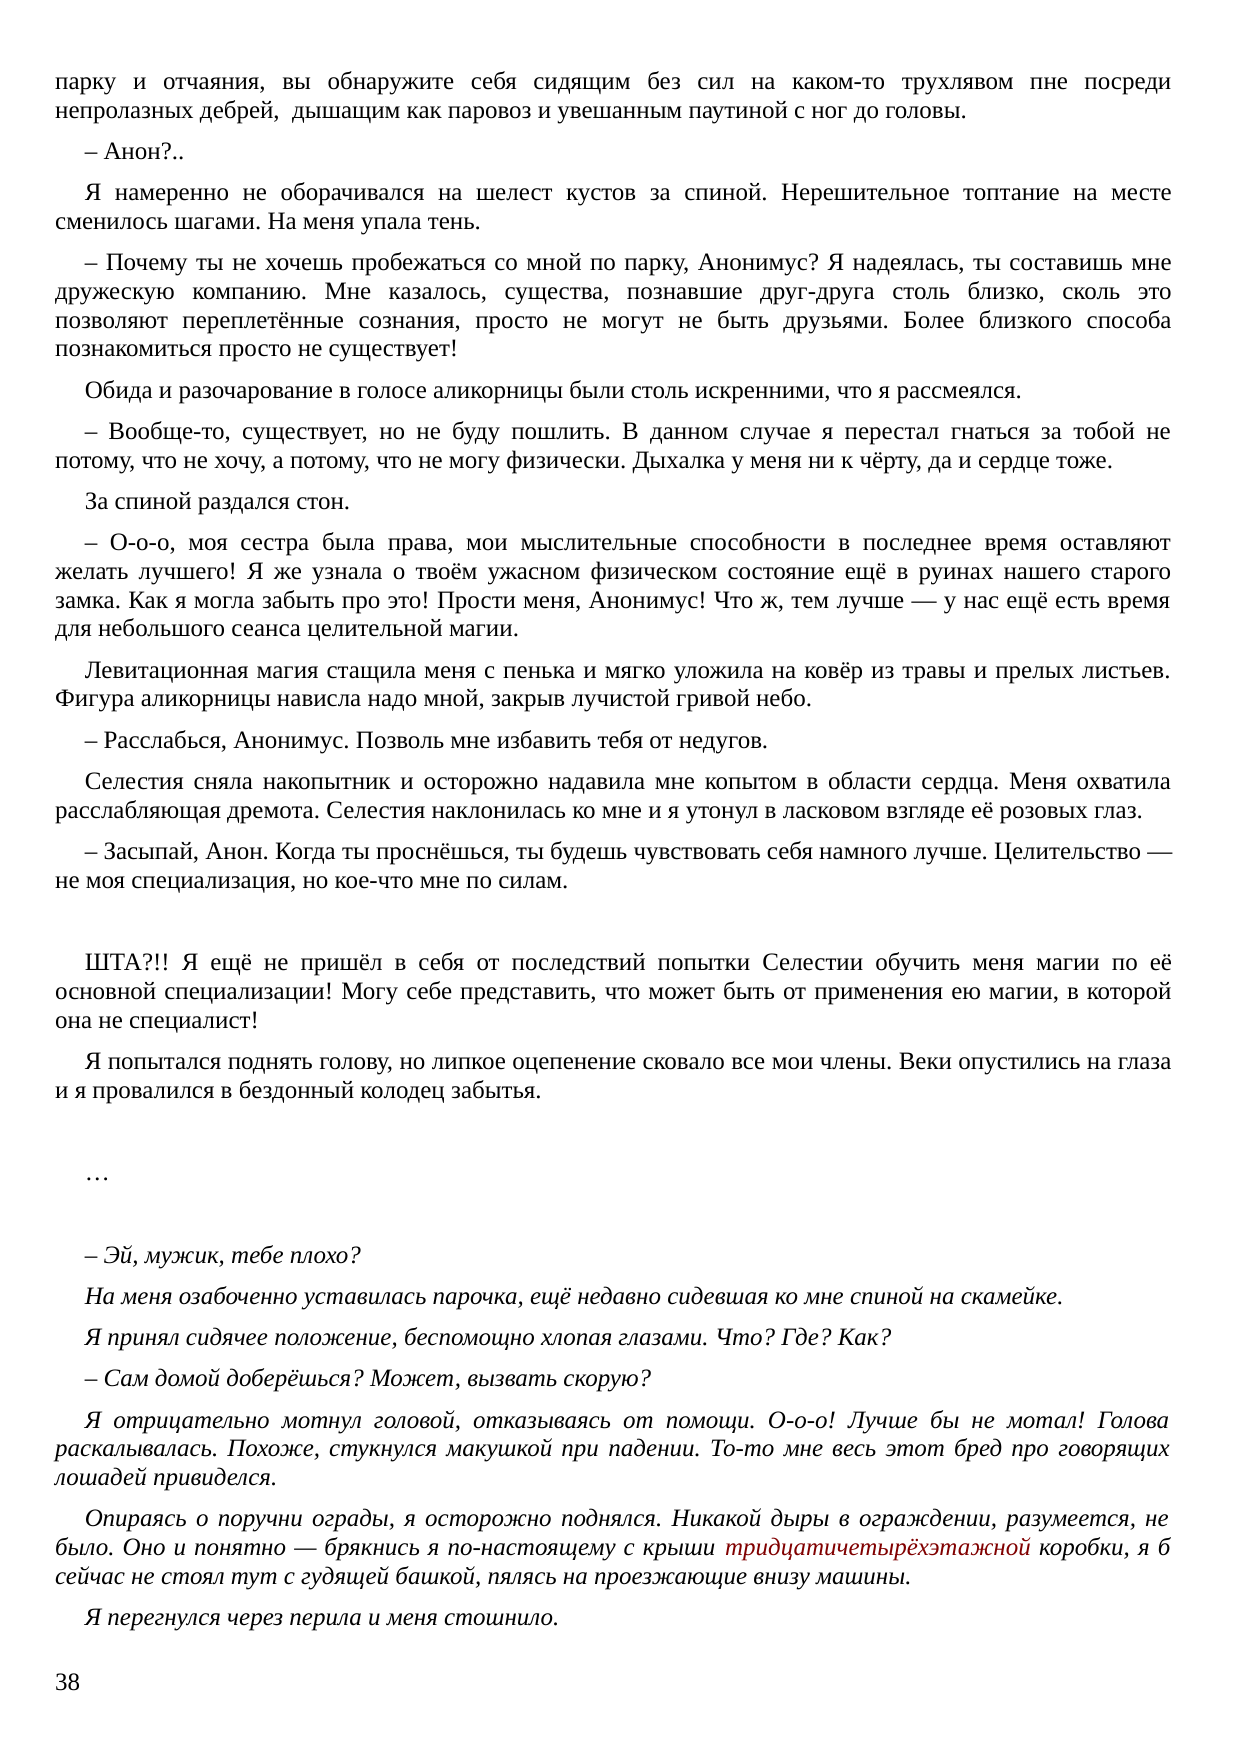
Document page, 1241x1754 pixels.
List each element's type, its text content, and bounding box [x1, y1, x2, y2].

text – О-о-о, моя сестра была права, мои мыслительные способности в последнее время оставляют желать лучшего! Я же узнала о твоём ужасном физическом состояние ещё в руинах нашего старого замка. Как я могла забыть про это! Прости меня, Анонимус! Что ж, тем лучше — у нас ещё есть время для небольшого сеанса целительной магии. [55, 527, 1173, 642]
text Левитационная магия стащила меня с пенька и мягко уложила на ковёр из травы и прелых листьев. Фигура аликорницы нависла надо мной, закрыв лучистой гривой небо. [55, 655, 1173, 712]
text Я намеренно не оборачивался на шелест кустов за спиной. Нерешительное топтание на месте сменилось шагами. На меня упала тень. [55, 177, 1173, 235]
text парку и отчаяния, вы обнаружите себя сидящим без сил на каком-то трухлявом пне посреди непролазных дебрей, дышащим как паровоз и увешанным паутиной с ног до головы. [55, 66, 1173, 123]
text Я перегнулся через перила и меня стошнило. [55, 1602, 1173, 1631]
text Селестия сняла накопытник и осторожно надавила мне копытом в области сердца. Меня охватила расслабляющая дремота. Селестия наклонилась ко мне и я утонул в ласковом взгляде её розовых глаз. [55, 766, 1173, 823]
text Обида и разочарование в голосе аликорницы были столь искренними, что я рассмеялся. [55, 375, 1173, 403]
text Я принял сидячее положение, беспомощно хлопая глазами. Что? Где? Как? [55, 1322, 1173, 1351]
text – Сам домой доберёшься? Может, вызвать скорую? [55, 1363, 1173, 1392]
text Я попытался поднять голову, но липкое оцепенение сковало все мои члены. Веки опустились на глаза и я провалился в бездонный колодец забытья. [55, 1046, 1173, 1103]
text Опираясь о поручни ограды, я осторожно поднялся. Никакой дыры в ограждении, разумеется, не было. Оно и понятно — брякнись я по-настоящему с крыши тридцатичетырёхэтажной коробки, я б сейчас не стоял тут с гудящей башкой, пялясь на проезжающие внизу машины. [55, 1503, 1173, 1590]
text … [55, 1157, 1173, 1186]
text – Анон?.. [55, 136, 1173, 165]
text – Эй, мужик, тебе плохо? [55, 1240, 1173, 1268]
text – Вообще-то, существует, но не буду пошлить. В данном случае я перестал гнаться за тобой не потому, что не хочу, а потому, что не могу физически. Дыхалка у меня ни к чёрту, да и сердце тоже. [55, 416, 1173, 473]
text – Почему ты не хочешь пробежаться со мной по парку, Анонимус? Я надеялась, ты составишь мне дружескую компанию. Мне казалось, существа, познавшие друг-друга столь близко, сколь это позволяют переплетённые сознания, просто не могут не быть друзьями. Более близкого способа познакомиться просто не существует! [55, 247, 1173, 362]
text – Расслабься, Анонимус. Позволь мне избавить тебя от недугов. [55, 725, 1173, 753]
text – Засыпай, Анон. Когда ты проснёшься, ты будешь чувствовать себя намного лучше. Целительство — не моя специализация, но кое-что мне по силам. [55, 836, 1173, 893]
text На меня озабоченно уставилась парочка, ещё недавно сидевшая ко мне спиной на скамейке. [55, 1281, 1173, 1310]
text За спиной раздался стон. [55, 486, 1173, 515]
text Я отрицательно мотнул головой, отказываясь от помощи. О-о-о! Лучше бы не мотал! Голова раскалывалась. Похоже, стукнулся макушкой при падении. То-то мне весь этот бред про говорящих лошадей привиделся. [55, 1405, 1173, 1491]
text ШТА?!! Я ещё не пришёл в себя от последствий попытки Селестии обучить меня магии по её основной специализации! Могу себе представить, что может быть от применения ею магии, в которой она не специалист! [55, 947, 1173, 1033]
